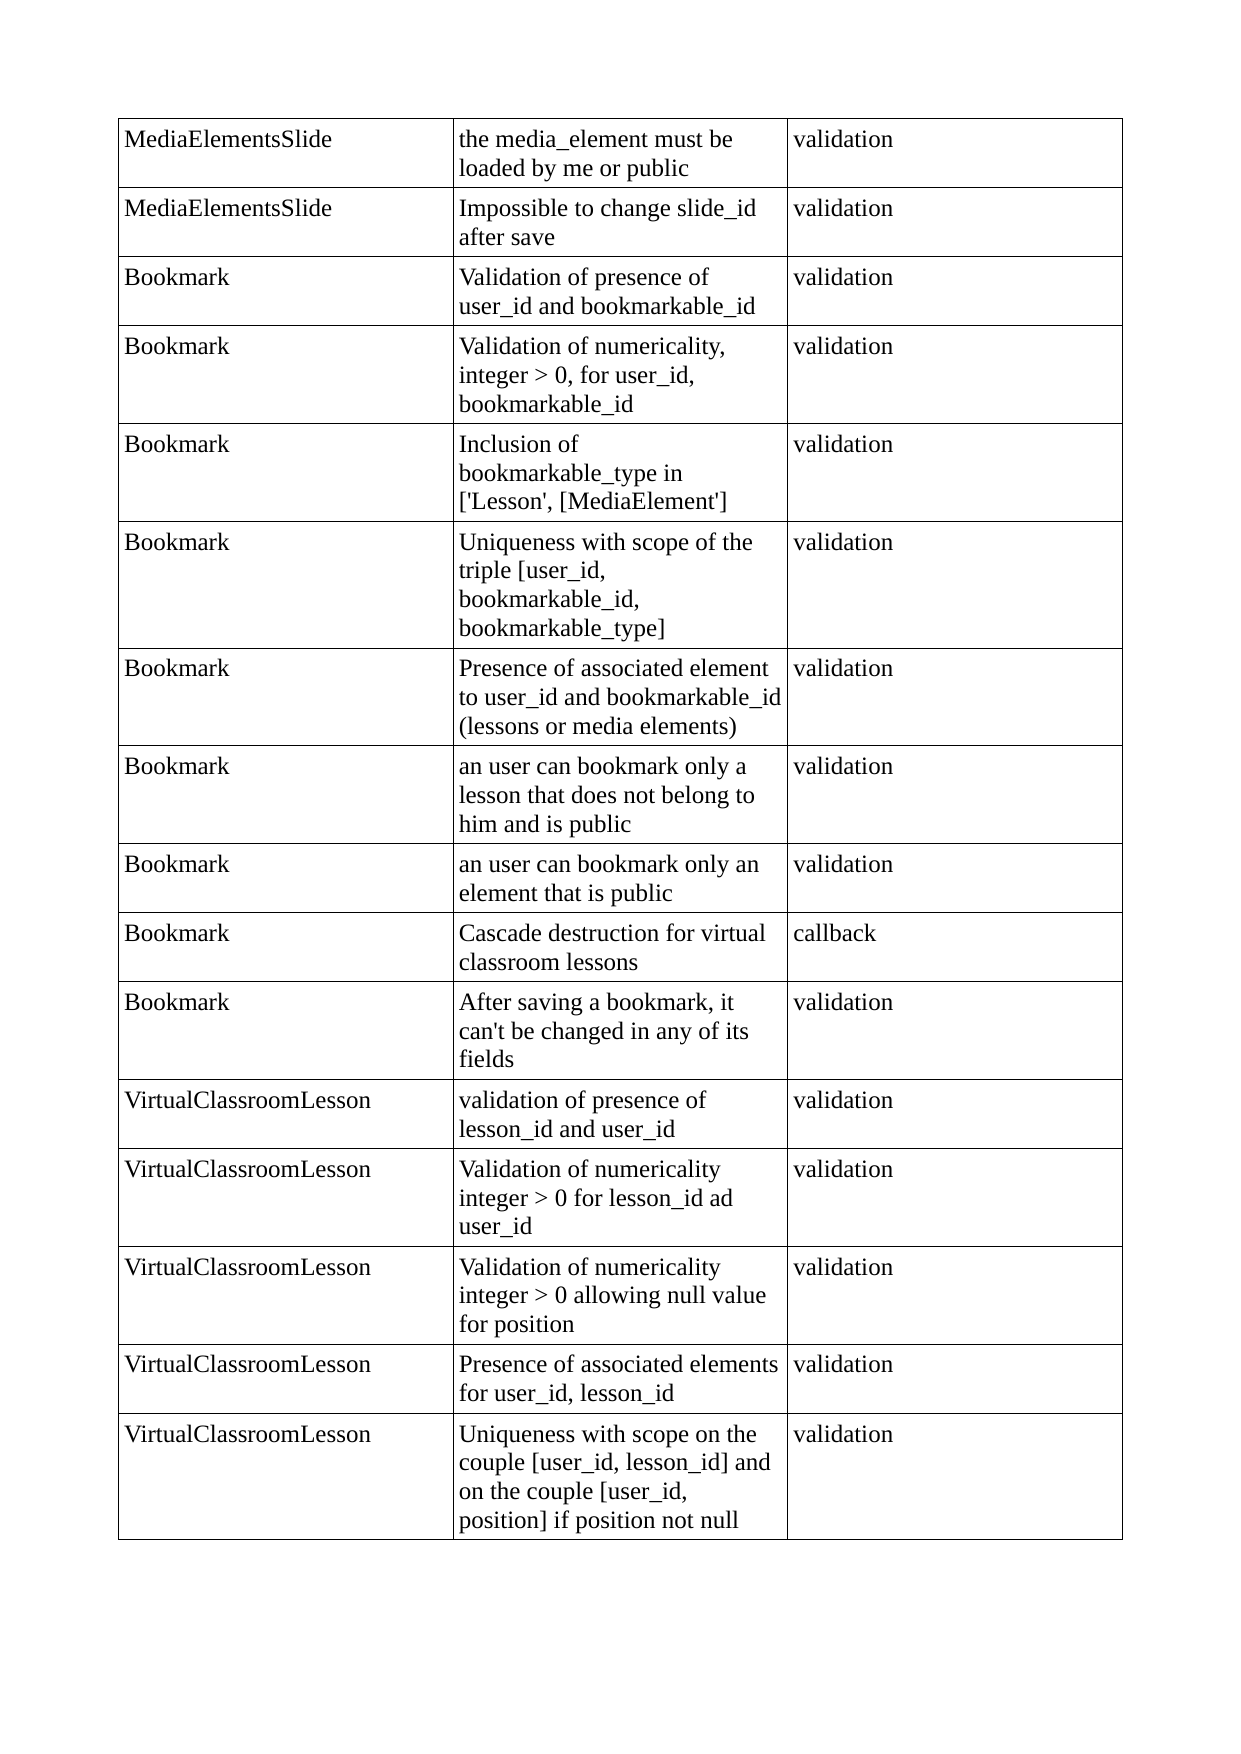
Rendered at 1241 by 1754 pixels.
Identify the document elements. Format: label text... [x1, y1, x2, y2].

table_cell Inclusion of bookmarkable_type in ['Lesson', [MediaElement'] [454, 424, 787, 521]
table_cell Validation of numericality, integer > 0, for user_id, bookmarkable_id [454, 326, 787, 423]
table_cell an user can bookmark only a lesson that does not belong to him and is public [454, 746, 787, 843]
table_cell validation [788, 1345, 1122, 1413]
table_cell an user can bookmark only an element that is public [454, 844, 787, 912]
table_cell After saving a bookmark, it can't be changed in any of its fields [454, 982, 787, 1079]
table_cell validation [788, 1080, 1122, 1148]
table_cell validation [788, 982, 1122, 1079]
table_cell validation [788, 257, 1122, 325]
table_cell Bookmark [119, 257, 453, 325]
table_cell Presence of associated element to user_id and bookmarkable_id (lessons or media elements) [454, 649, 787, 745]
table_cell Presence of associated elements for user_id, lesson_id [454, 1345, 787, 1413]
table_cell Cascade destruction for virtual classroom lessons [454, 913, 787, 981]
table_cell Bookmark [119, 913, 453, 981]
table_cell Uniqueness with scope of the triple [user_id, bookmarkable_id, bookmarkable_type] [454, 522, 787, 647]
table_cell Uniqueness with scope on the couple [user_id, lesson_id] and on the couple [user_id, position] if position not null [454, 1414, 787, 1539]
table_cell validation [788, 326, 1122, 423]
table_cell validation [788, 1247, 1122, 1344]
table_cell VirtualClassroomLesson [119, 1345, 453, 1413]
table_cell VirtualClassroomLesson [119, 1414, 453, 1539]
table_cell Impossible to change slide_id after save [454, 188, 787, 256]
table_cell validation [788, 1149, 1122, 1246]
table_cell callback [788, 913, 1122, 981]
table_cell Bookmark [119, 424, 453, 521]
table_cell Validation of presence of user_id and bookmarkable_id [454, 257, 787, 325]
table_cell Bookmark [119, 746, 453, 843]
table_cell MediaElementsSlide [119, 119, 453, 187]
table_cell Bookmark [119, 326, 453, 423]
table_cell Bookmark [119, 844, 453, 912]
table_cell validation of presence of lesson_id and user_id [454, 1080, 787, 1148]
table_cell Bookmark [119, 522, 453, 647]
table_cell VirtualClassroomLesson [119, 1247, 453, 1344]
table_cell validation [788, 188, 1122, 256]
table_cell validation [788, 1414, 1122, 1539]
table_cell VirtualClassroomLesson [119, 1149, 453, 1246]
table_cell the media_element must be loaded by me or public [454, 119, 787, 187]
table_cell validation [788, 746, 1122, 843]
table_cell Validation of numericality integer > 0 for lesson_id ad user_id [454, 1149, 787, 1246]
table_cell validation [788, 522, 1122, 647]
table_cell MediaElementsSlide [119, 188, 453, 256]
table_cell VirtualClassroomLesson [119, 1080, 453, 1148]
table_cell validation [788, 844, 1122, 912]
table_cell Bookmark [119, 649, 453, 745]
table_cell Bookmark [119, 982, 453, 1079]
table_cell Validation of numericality integer > 0 allowing null value for position [454, 1247, 787, 1344]
table_cell validation [788, 424, 1122, 521]
table_cell validation [788, 649, 1122, 745]
table_cell validation [788, 119, 1122, 187]
